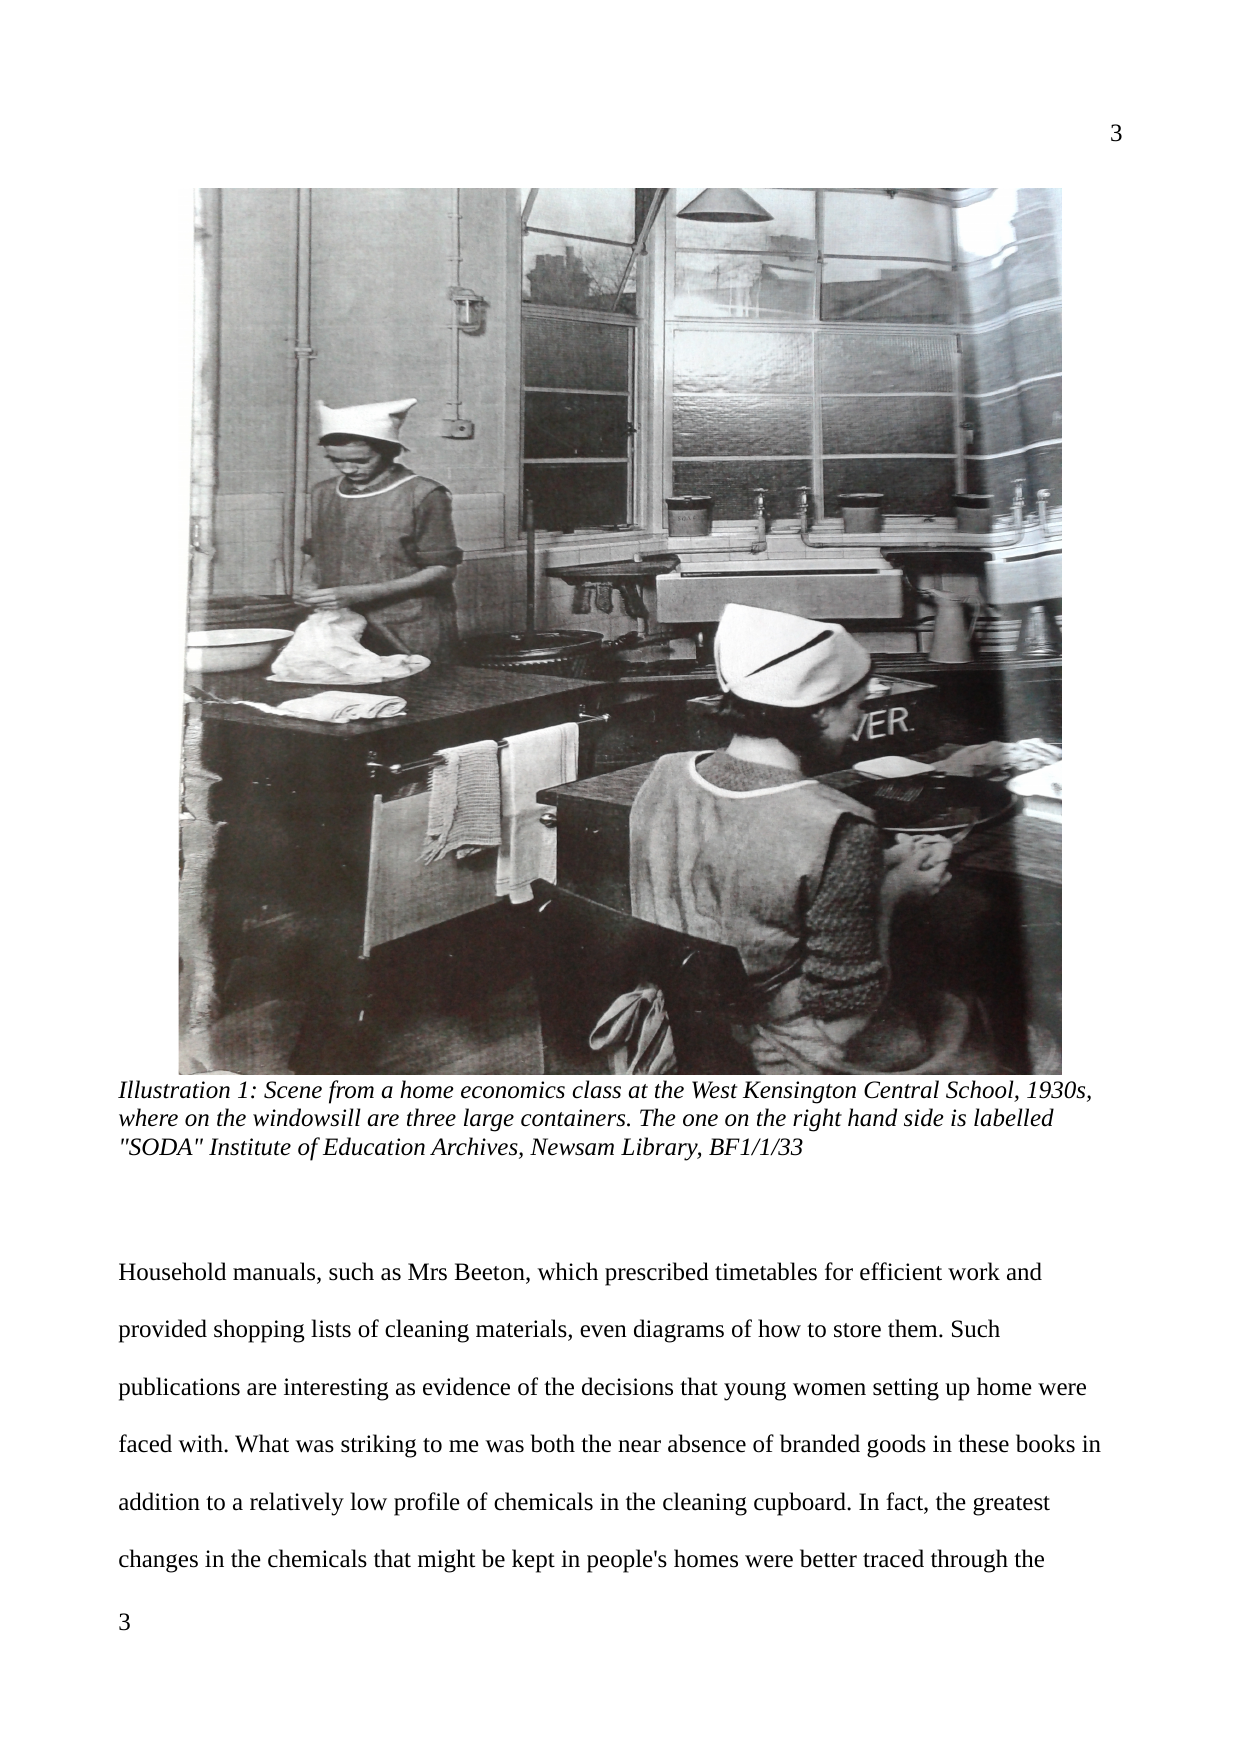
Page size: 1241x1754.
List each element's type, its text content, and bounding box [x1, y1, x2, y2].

picture [178, 188, 1062, 1075]
text Household manuals, such as Mrs Beeton, which prescribed timetables for efficient work and provided shopping lists of cleaning materials, even diagrams of how to store them. Such publications are interesting as evidence of the decisions that young women setting up home were faced with. What was striking to me was both the near absence of branded goods in these books in addition to a relatively low profile of chemicals in the cleaning cupboard. In fact, the greatest changes in the chemicals that might be kept in people's homes were better traced through the [118, 1257, 1122, 1573]
text Illustration 1: Scene from a home economics class at the West Kensington Central School, 1930s, where on the windowsill are three large containers. The one on the right hand side is labelled "SODA" Institute of Education Archives, Newsam Library, BF1/1/33 [118, 1075, 1122, 1161]
